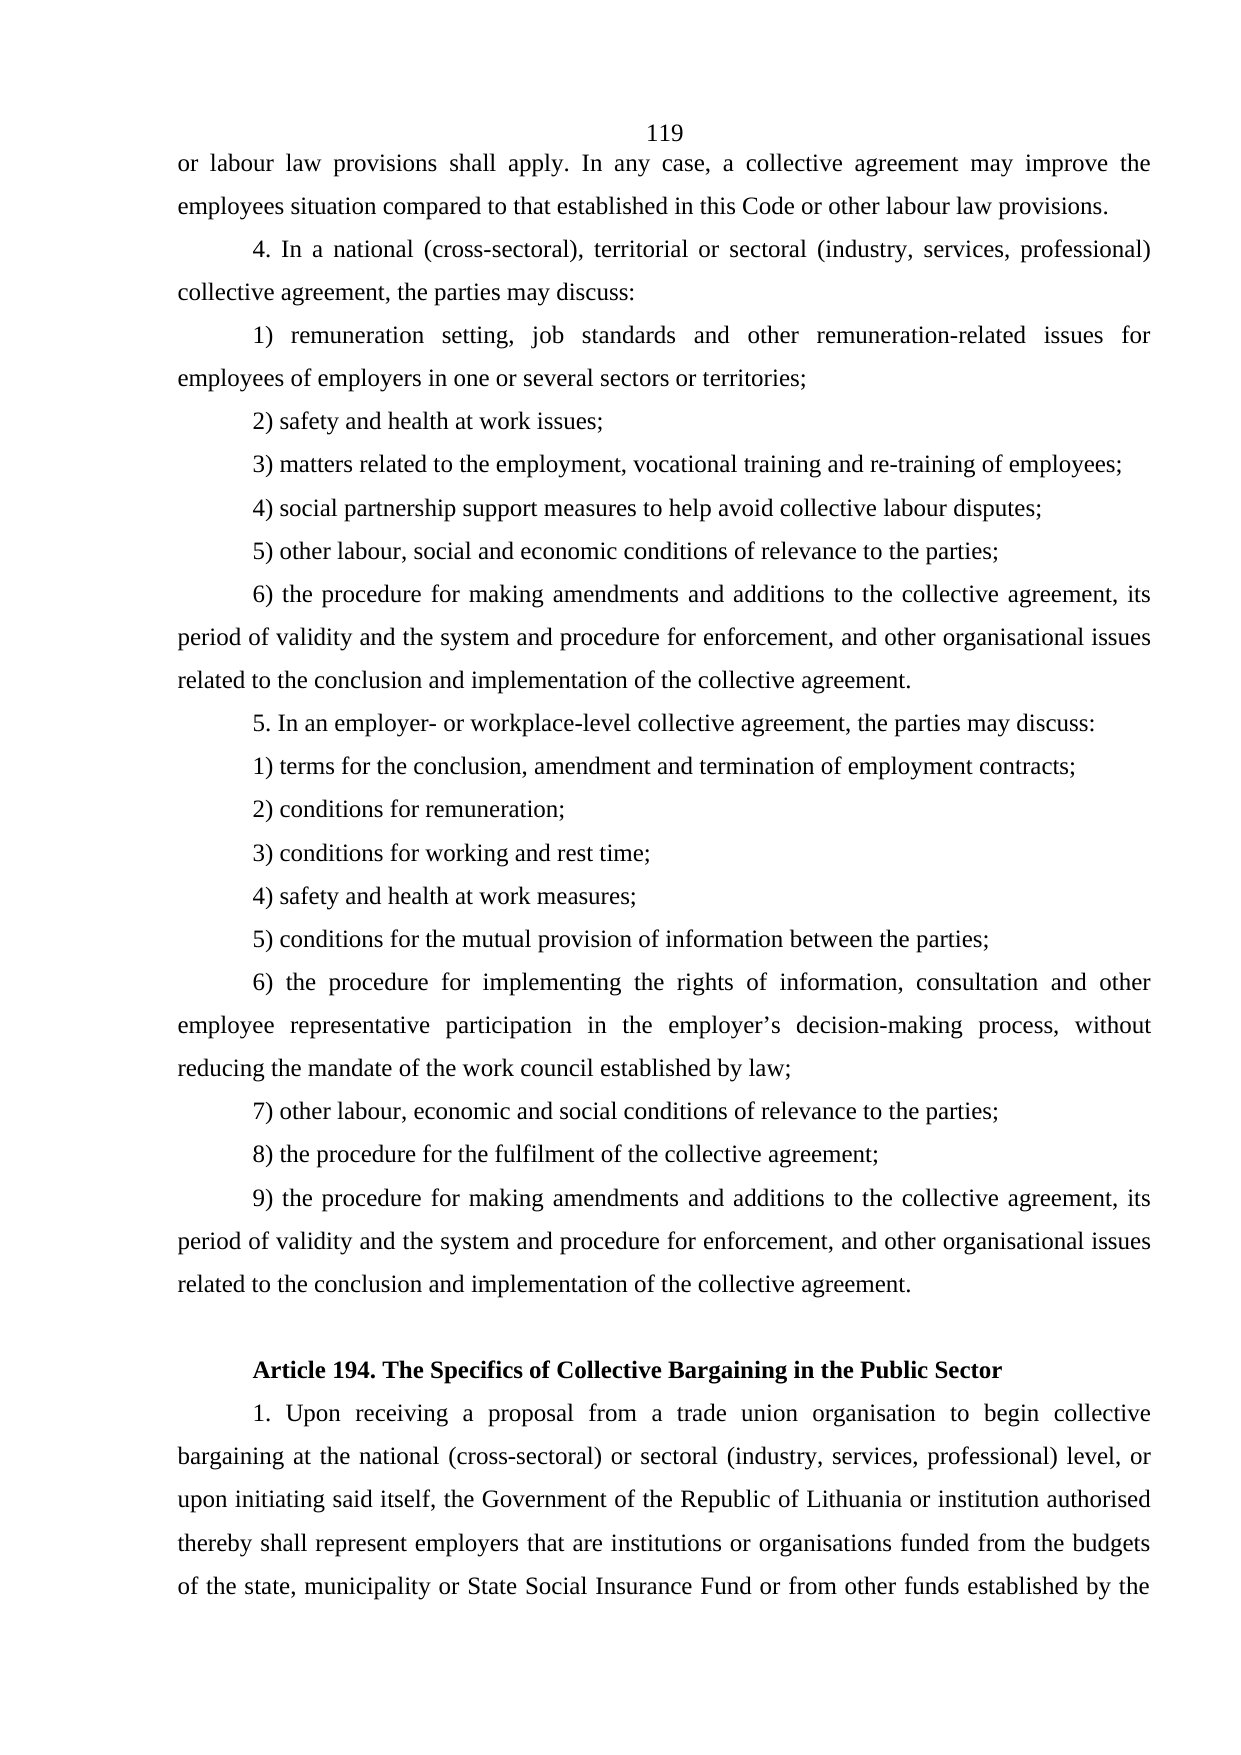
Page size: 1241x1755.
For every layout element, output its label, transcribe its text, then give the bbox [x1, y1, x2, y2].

text 7) other labour, economic and social conditions of relevance to the parties; [177, 1096, 1152, 1125]
text 9) the procedure for making amendments and additions to the collective agreement, its period of validity and the system and procedure for enforcement, and other organisational issues related to the conclusion and implementation of the collective agreement. [177, 1183, 1152, 1298]
text 1. Upon receiving a proposal from a trade union organisation to begin collective bargaining at the national (cross-sectoral) or sectoral (industry, services, professional) level, or upon initiating said itself, the Government of the Republic of Lithuania or institution authorised thereby shall represent employers that are institutions or organisations funded from the budgets of the state, municipality or State Social Insurance Fund or from other funds established by the [177, 1398, 1152, 1599]
text 4. In a national (cross-sectoral), territorial or sectoral (industry, services, professional) collective agreement, the parties may discuss: [177, 234, 1152, 306]
text 2) safety and health at work issues; [177, 406, 1152, 435]
text 1) terms for the conclusion, amendment and termination of employment contracts; [177, 751, 1152, 780]
text or labour law provisions shall apply. In any case, a collective agreement may improve the employees situation compared to that established in this Code or other labour law provisions. [177, 148, 1152, 219]
text 6) the procedure for making amendments and additions to the collective agreement, its period of validity and the system and procedure for enforcement, and other organisational issues related to the conclusion and implementation of the collective agreement. [177, 579, 1152, 694]
text 4) social partnership support measures to help avoid collective labour disputes; [177, 493, 1152, 521]
text 3) matters related to the employment, vocational training and re-training of employees; [177, 449, 1152, 478]
text Article 194. The Specifics of Collective Bargaining in the Public Sector [177, 1355, 1152, 1384]
text 5) other labour, social and economic conditions of relevance to the parties; [177, 536, 1152, 564]
text 4) safety and health at work measures; [177, 881, 1152, 909]
text 6) the procedure for implementing the rights of information, consultation and other employee representative participation in the employer’s decision-making process, without reducing the mandate of the work council established by law; [177, 967, 1152, 1082]
text 5) conditions for the mutual provision of information between the parties; [177, 924, 1152, 953]
text 2) conditions for remuneration; [177, 794, 1152, 823]
text 1) remuneration setting, job standards and other remuneration-related issues for employees of employers in one or several sectors or territories; [177, 320, 1152, 392]
text 5. In an employer- or workplace-level collective agreement, the parties may discuss: [177, 708, 1152, 737]
text 3) conditions for working and rest time; [177, 838, 1152, 866]
text 8) the procedure for the fulfilment of the collective agreement; [177, 1139, 1152, 1168]
